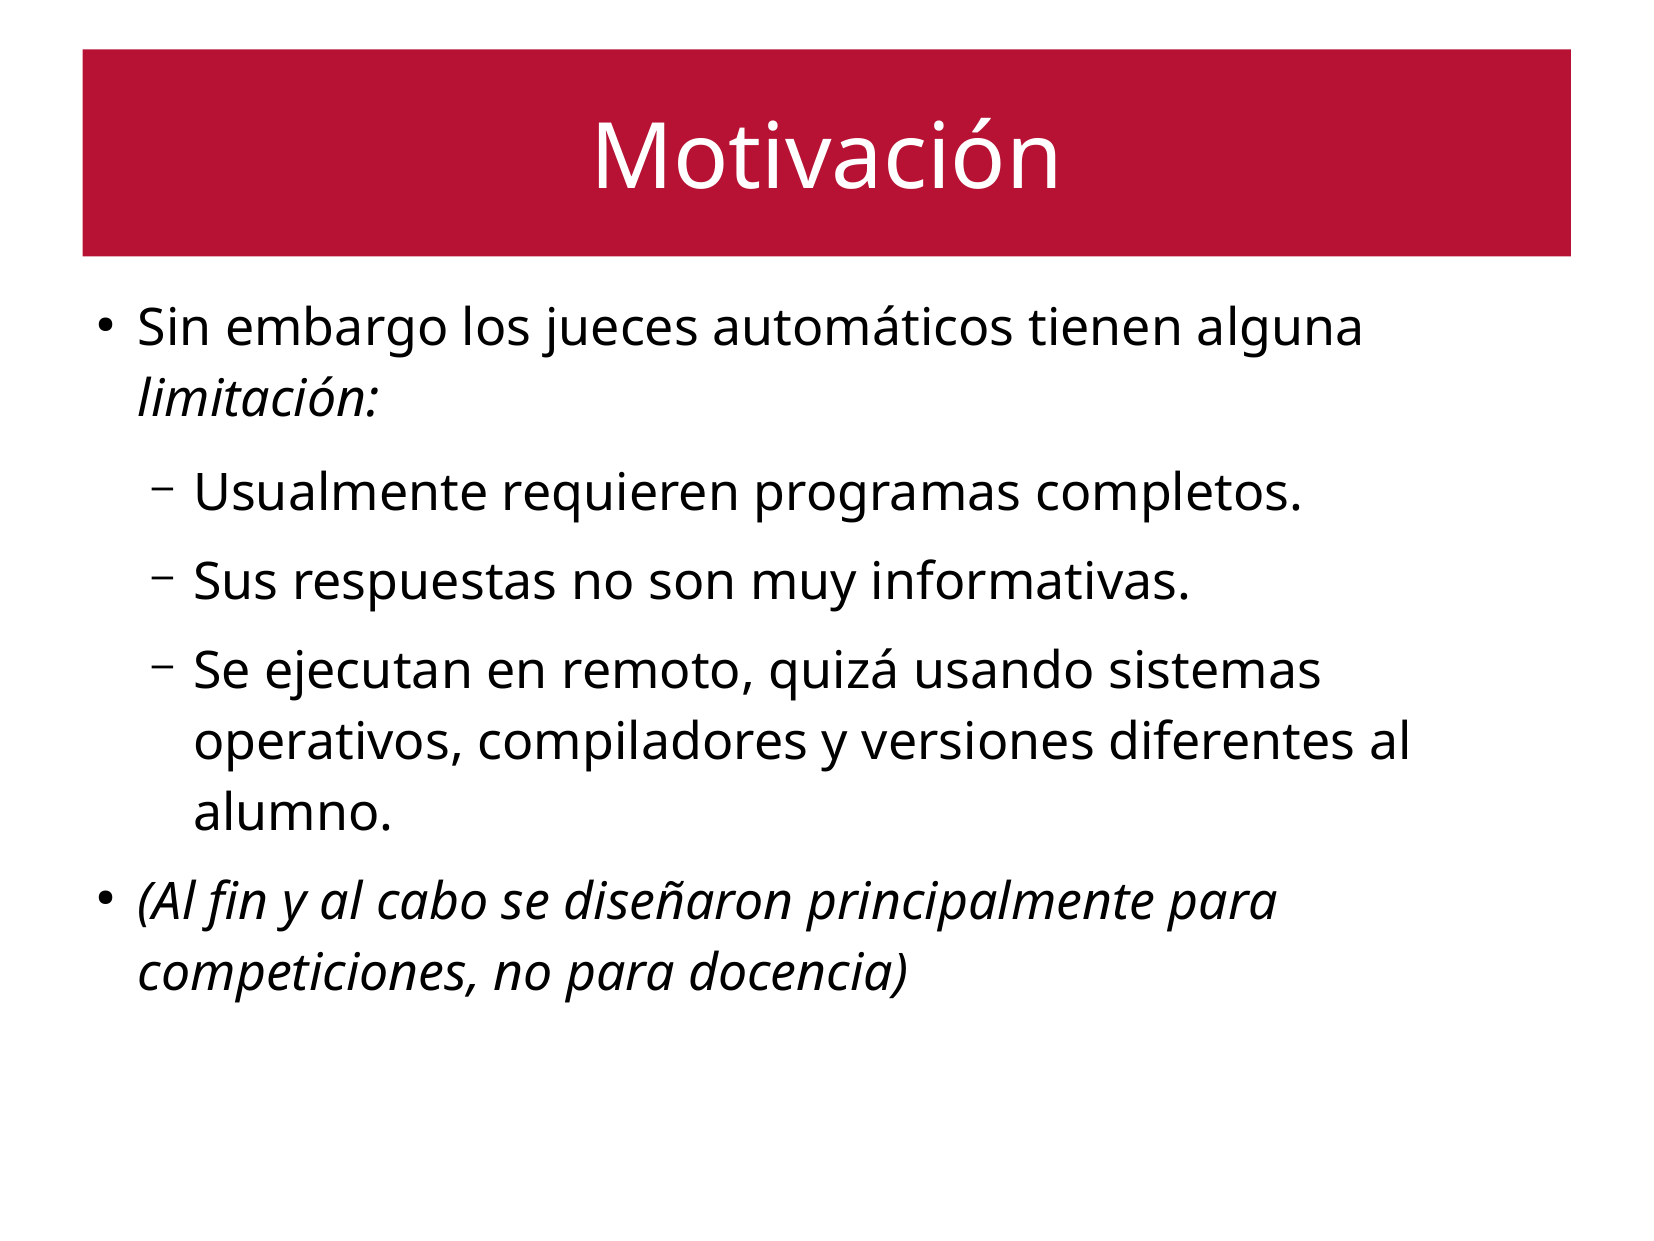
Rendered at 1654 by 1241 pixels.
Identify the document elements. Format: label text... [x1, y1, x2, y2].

list Sin embargo los jueces automáticos tienen alguna limitación: Usualmente requieren programas completos. Sus respuestas no son muy informativas. Se ejecutan en remoto, quizá usando sistemas operativos, compiladores y versiones diferentes al alumno. (Al fin y al cabo se diseñaron principalmente para competiciones, no para docencia) [82, 290, 1571, 1010]
title Motivación [82, 49, 1571, 257]
